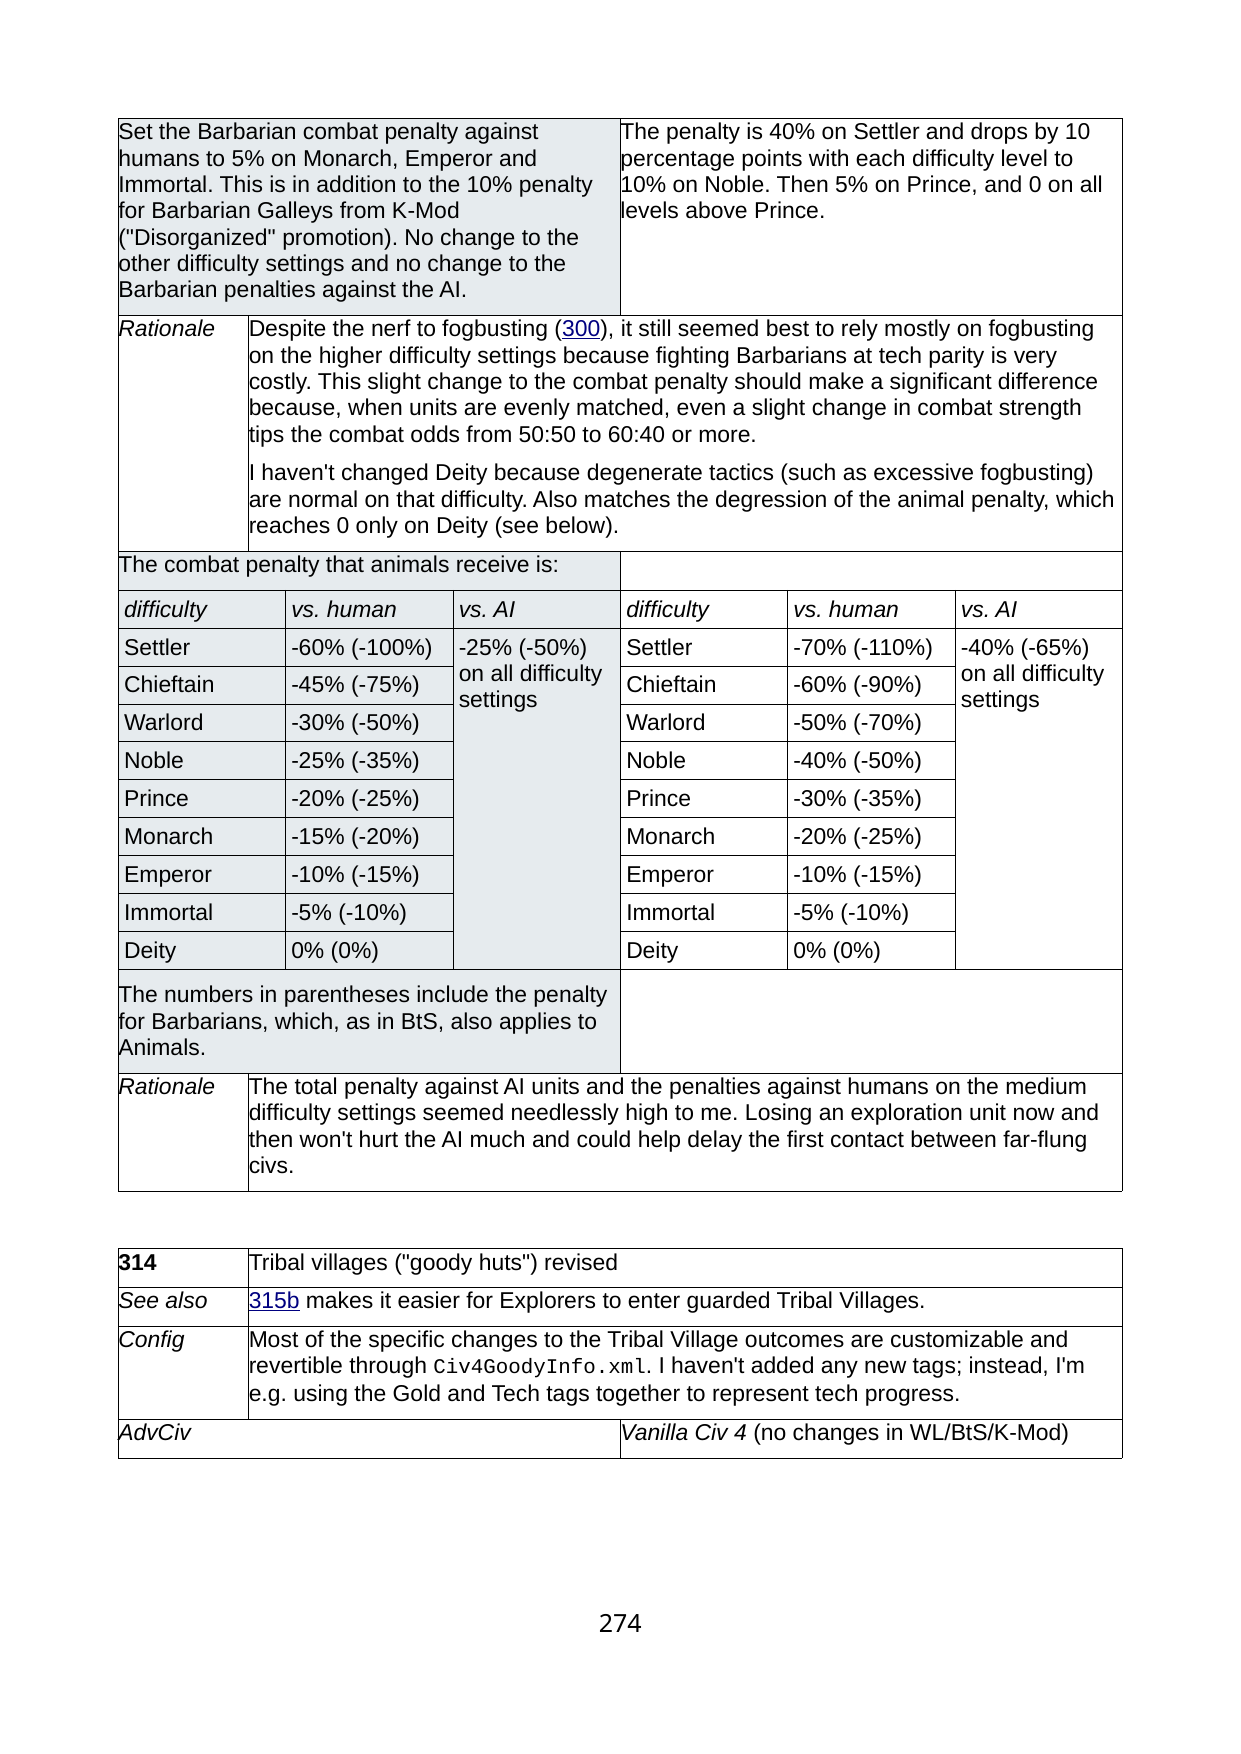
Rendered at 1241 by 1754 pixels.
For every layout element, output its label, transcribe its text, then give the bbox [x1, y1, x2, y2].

table_cell Deity [621, 932, 787, 969]
table_cell Despite the nerf to fogbusting (300), it still seemed best to rely mostly on fogbusting on the higher difficulty settings because fighting Barbarians at tech parity is very costly. This slight change to the combat penalty should make a significant difference because, when units are evenly matched, even a slight change in combat strength tips the combat odds from 50:50 to 60:40 or more. I haven't changed Deity because degenerate tactics (such as excessive fogbusting) are normal on that difficulty. Also matches the degression of the animal penalty, which reaches 0 only on Deity (see below). [249, 316, 1122, 551]
table_cell -45% (-75%) [286, 667, 453, 703]
table_cell -15% (-20%) [286, 818, 453, 855]
table_header difficulty [119, 591, 285, 628]
table_cell -60% (-90%) [788, 667, 955, 703]
table_cell -50% (-70%) [788, 705, 955, 741]
table_cell -40% (-65%) on all difficulty settings [956, 629, 1122, 969]
table_cell Vanilla Civ 4 (no changes in WL/BtS/K-Mod) [621, 1420, 1122, 1458]
table_cell Emperor [119, 856, 285, 893]
table_cell Emperor [621, 856, 787, 893]
table_cell Monarch [621, 818, 787, 855]
table_cell Most of the specific changes to the Tribal Village outcomes are customizable and revertible through Civ4GoodyInfo.xml. I haven't added any new tags; instead, I'm e.g. using the Gold and Tech tags together to represent tech progress. [249, 1327, 1122, 1419]
table_cell Chieftain [119, 667, 285, 703]
table_header Tribal villages ("goody huts") revised [249, 1249, 1122, 1287]
table_cell Noble [119, 742, 285, 779]
table_header vs. AI [956, 591, 1122, 628]
table_cell Warlord [621, 705, 787, 741]
table_cell -30% (-50%) [286, 705, 453, 741]
table_cell -10% (-15%) [286, 856, 453, 893]
table_cell The total penalty against AI units and the penalties against humans on the medium difficulty settings seemed needlessly high to me. Losing an exploration unit now and then won't hurt the AI much and could help delay the first contact between far-flung civs. [249, 1074, 1122, 1191]
table_cell The penalty is 40% on Settler and drops by 10 percentage points with each difficulty level to 10% on Noble. Then 5% on Prince, and 0 on all levels above Prince. [621, 119, 1122, 315]
table_header vs. human [286, 591, 453, 628]
table_cell The combat penalty that animals receive is: [119, 552, 620, 590]
table_cell -5% (-10%) [788, 894, 955, 931]
table_cell -20% (-25%) [788, 818, 955, 855]
table_cell Immortal [119, 894, 285, 931]
table_header vs. AI [454, 591, 620, 628]
table_cell -40% (-50%) [788, 742, 955, 779]
table_cell Immortal [621, 894, 787, 931]
table_cell 0% (0%) [788, 932, 955, 969]
table_cell Warlord [119, 705, 285, 741]
table_cell Rationale [119, 316, 248, 551]
table_cell Set the Barbarian combat penalty against humans to 5% on Monarch, Emperor and Immortal. This is in addition to the 10% penalty for Barbarian Galleys from K‑Mod ("Disorganized" promotion). No change to the other difficulty settings and no change to the Barbarian penalties against the AI. [119, 119, 620, 315]
table_cell 315b makes it easier for Explorers to enter guarded Tribal Villages. [249, 1288, 1122, 1326]
table_cell Deity [119, 932, 285, 969]
table_cell Prince [119, 780, 285, 817]
table_cell Rationale [119, 1074, 248, 1191]
table_header difficulty [621, 591, 787, 628]
table_header 314 [119, 1249, 248, 1287]
table_header vs. human [788, 591, 955, 628]
table_cell See also [119, 1288, 248, 1326]
table_cell 0% (0%) [286, 932, 453, 969]
table_cell Settler [119, 629, 285, 666]
table_cell -10% (-15%) [788, 856, 955, 893]
table_cell Config [119, 1327, 248, 1419]
table_cell Chieftain [621, 667, 787, 703]
table_cell The numbers in parentheses include the penalty for Barbarians, which, as in BtS, also applies to Animals. [119, 970, 620, 1073]
table_cell [621, 970, 1122, 1073]
table_cell -5% (-10%) [286, 894, 453, 931]
table_cell Monarch [119, 818, 285, 855]
table_cell [621, 552, 1122, 590]
table_cell Prince [621, 780, 787, 817]
table_cell AdvCiv [119, 1420, 620, 1458]
table_cell -20% (-25%) [286, 780, 453, 817]
table_cell -60% (-100%) [286, 629, 453, 666]
table_cell -25% (-50%) on all difficulty settings [454, 629, 620, 969]
table_cell Settler [621, 629, 787, 666]
table_cell -30% (-35%) [788, 780, 955, 817]
table_cell -25% (-35%) [286, 742, 453, 779]
table_cell -70% (-110%) [788, 629, 955, 666]
table_cell Noble [621, 742, 787, 779]
